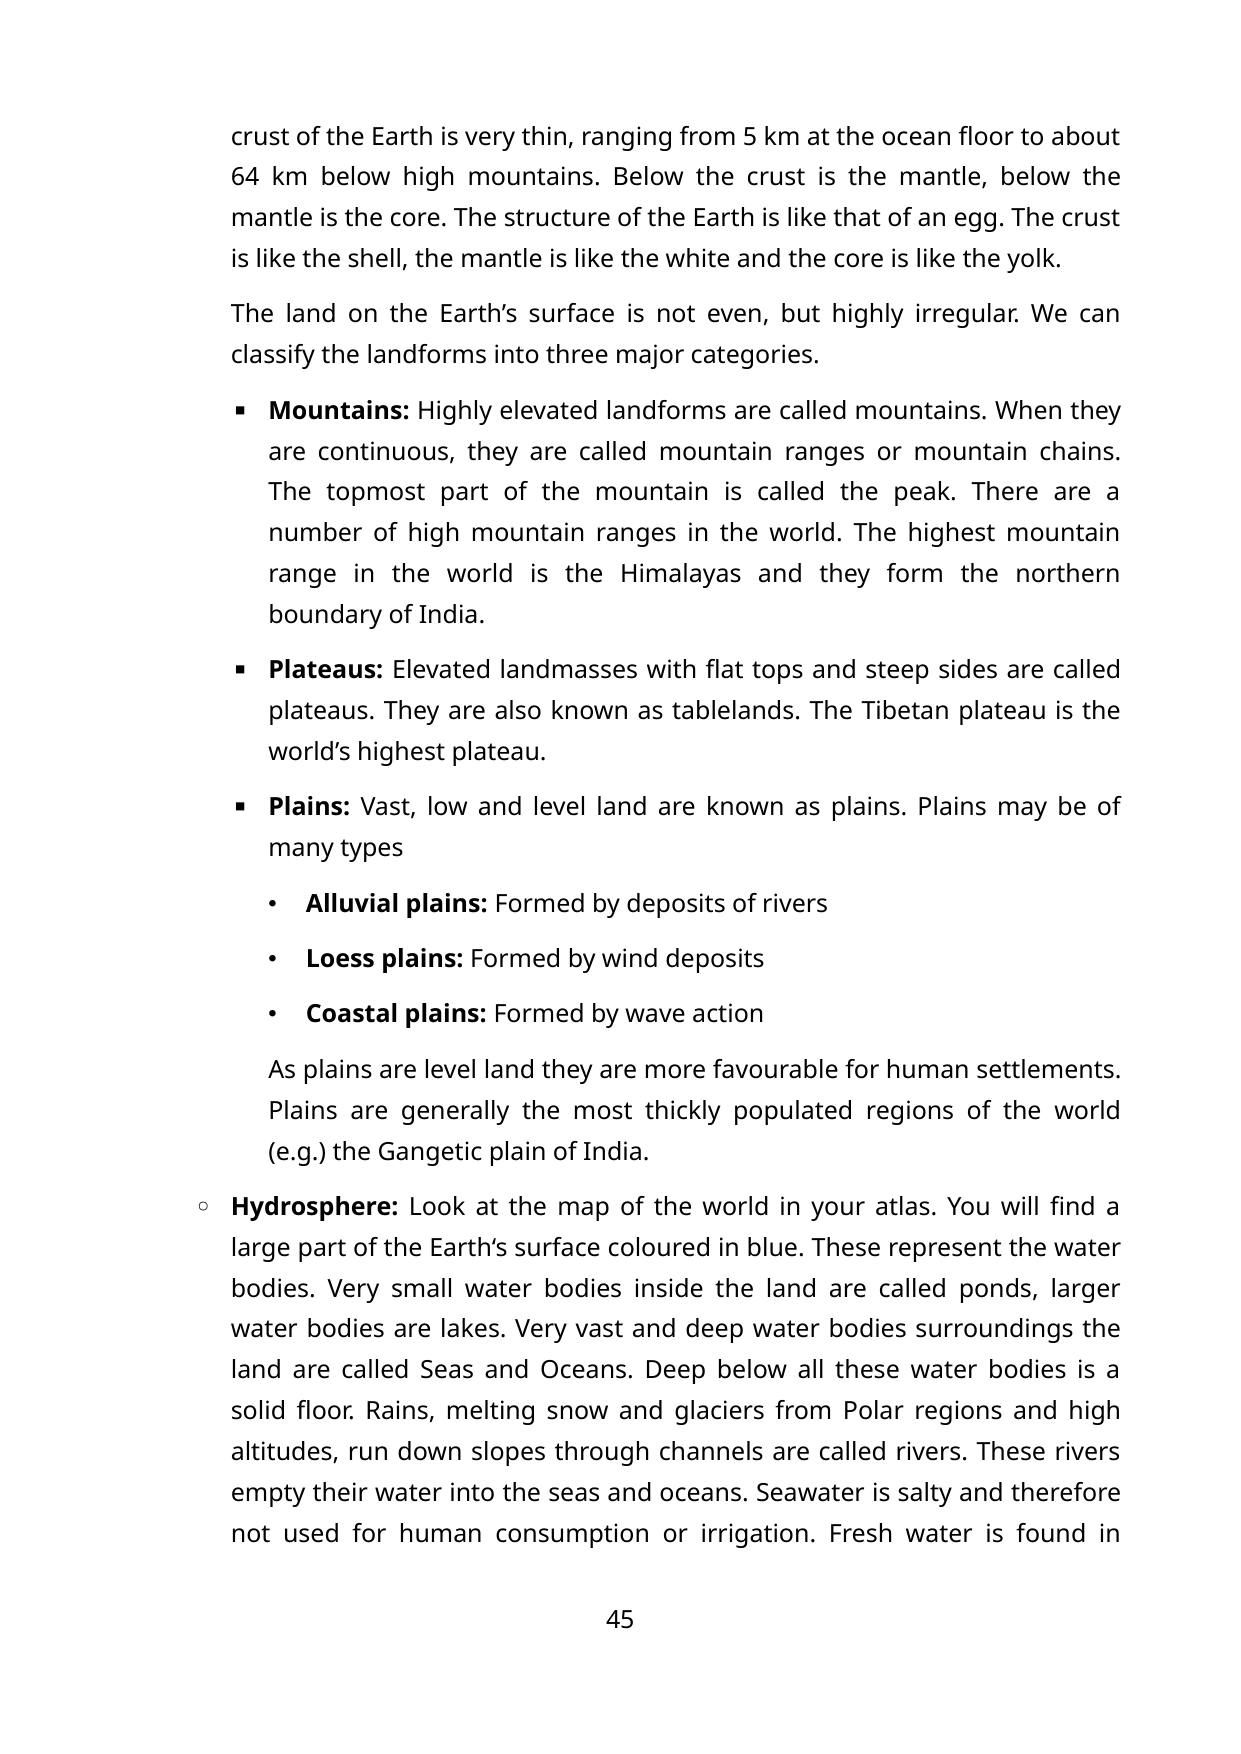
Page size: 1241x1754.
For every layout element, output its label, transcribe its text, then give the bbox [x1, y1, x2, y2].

list Hydrosphere: Look at the map of the world in your atlas. You will find a large part of the Earth‘s surface coloured in blue. These represent the water bodies. Very small water bodies inside the land are called ponds, larger water bodies are lakes. Very vast and deep water bodies surroundings the land are called Seas and Oceans. Deep below all these water bodies is a solid floor. Rains, melting snow and glaciers from Polar regions and high altitudes, run down slopes through channels are called rivers. These rivers empty their water into the seas and oceans. Seawater is salty and therefore not used for human consumption or irrigation. Fresh water is found in [193, 1188, 1122, 1549]
list Alluvial plains: Formed by deposits of rivers [268, 885, 1122, 919]
list As plains are level land they are more favourable for human settlements. Plains are generally the most thickly populated regions of the world (e.g.) the Gangetic plain of India. [231, 1051, 1122, 1167]
list crust of the Earth is very thin, ranging from 5 km at the ocean floor to about 64 km below high mountains. Below the crust is the mantle, below the mantle is the core. The structure of the Earth is like that of an egg. The crust is like the shell, the mantle is like the white and the core is like the yolk. [193, 118, 1122, 275]
list Plains: Vast, low and level land are known as plains. Plains may be of many types [231, 789, 1122, 864]
list Coastal plains: Formed by wave action [268, 996, 1122, 1030]
list The land on the Earth’s surface is not even, but highly irregular. We can classify the landforms into three major categories. [193, 296, 1122, 371]
list Mountains: Highly elevated landforms are called mountains. When they are continuous, they are called mountain ranges or mountain chains. The topmost part of the mountain is called the peak. There are a number of high mountain ranges in the world. The highest mountain range in the world is the Himalayas and they form the northern boundary of India. [231, 392, 1122, 631]
list Loess plains: Formed by wind deposits [268, 941, 1122, 975]
list Plateaus: Elevated landmasses with flat tops and steep sides are called plateaus. They are also known as tablelands. The Tibetan plateau is the world’s highest plateau. [231, 652, 1122, 768]
